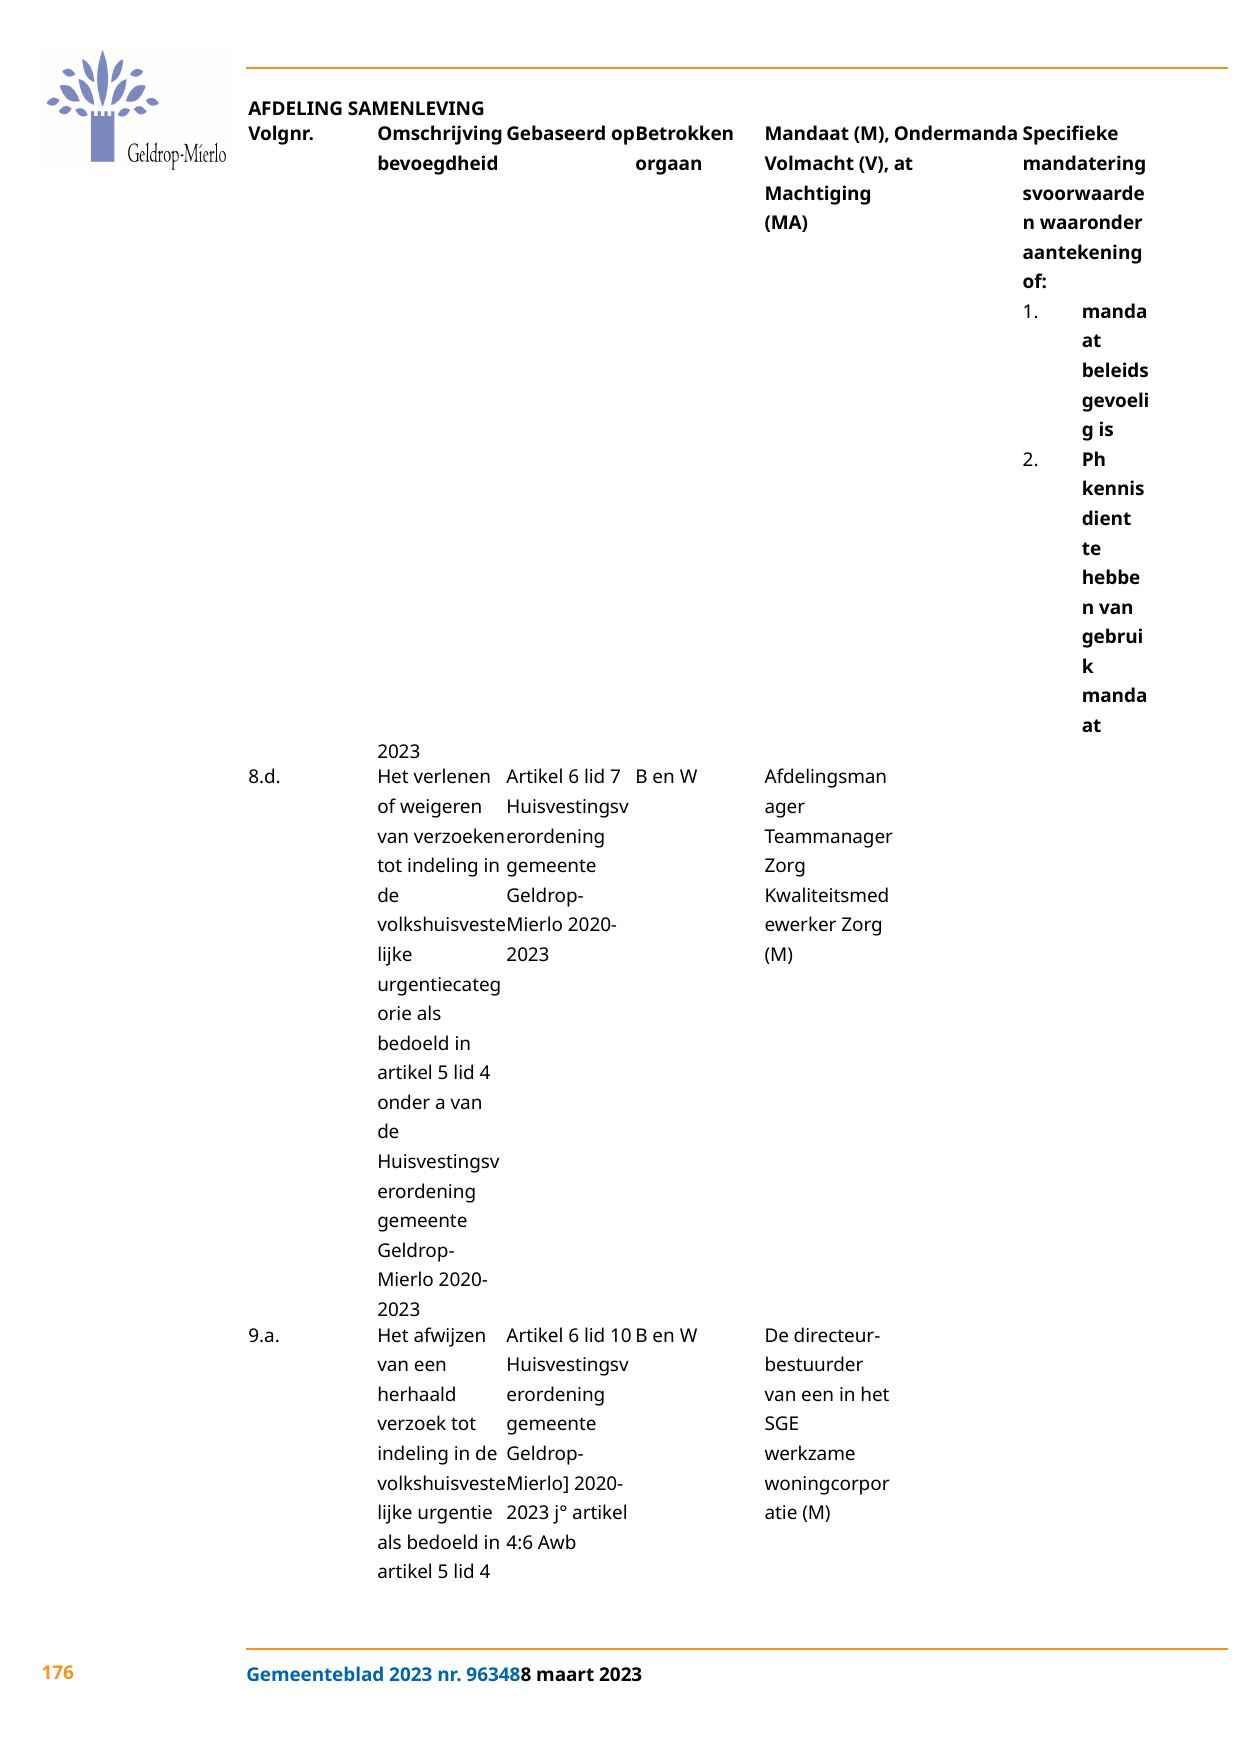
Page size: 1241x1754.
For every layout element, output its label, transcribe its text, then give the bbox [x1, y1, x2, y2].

table_cell Volgnr. [248, 121, 377, 738]
table_cell Ondermandaat [894, 121, 1022, 738]
table_cell Gebaseerd op [506, 121, 635, 738]
table_cell 8.d. [248, 764, 377, 1322]
table_cell 2023 [377, 738, 506, 764]
table_cell Specifieke mandateringsvoorwaarden waaronder aantekening of: mandaat beleidsgevoelig is Ph kennis dient te hebben van gebruik mandaat [1023, 121, 1152, 738]
table_cell [1023, 764, 1152, 1322]
table_cell Betrokken orgaan [635, 121, 764, 738]
table_cell [1023, 1322, 1152, 1584]
table_cell De directeur-bestuurder van een in het SGE werkzame woningcorporatie (M) [764, 1322, 893, 1584]
table_cell B en W [635, 764, 764, 1322]
table_cell Het verlenen of weigeren van verzoeken tot indeling in de volkshuisvestelijke urgentiecategorie als bedoeld in artikel 5 lid 4 onder a van de Huisvestingsverordening gemeente Geldrop-Mierlo 2020-2023 [377, 764, 506, 1322]
table_cell [248, 738, 377, 764]
table_cell [1023, 738, 1152, 764]
table_cell Het afwijzen van een herhaald verzoek tot indeling in de volkshuisvestelijke urgentie als bedoeld in artikel 5 lid 4 [377, 1322, 506, 1584]
table_cell B en W [635, 1322, 764, 1584]
table_header AFDELING SAMENLEVING [248, 95, 1152, 121]
table_cell Artikel 6 lid 10 Huisvestingsverordening gemeente Geldrop-Mierlo] 2020-2023 j° artikel 4:6 Awb [506, 1322, 635, 1584]
table_cell Artikel 6 lid 7 Huisvestingsverordening gemeente Geldrop-Mierlo 2020-2023 [506, 764, 635, 1322]
picture [41, 47, 231, 172]
table_cell Omschrijving bevoegdheid [377, 121, 506, 738]
table_cell [635, 738, 764, 764]
table_cell [894, 764, 1022, 1322]
table_cell 9.a. [248, 1322, 377, 1584]
table_cell [894, 738, 1022, 764]
table_cell [894, 1322, 1022, 1584]
table_cell [764, 738, 893, 764]
table_cell Mandaat (M), Volmacht (V), Machtiging (MA) [764, 121, 893, 738]
table_cell Afdelingsmanager Teammanager Zorg Kwaliteitsmedewerker Zorg (M) [764, 764, 893, 1322]
table_cell [506, 738, 635, 764]
